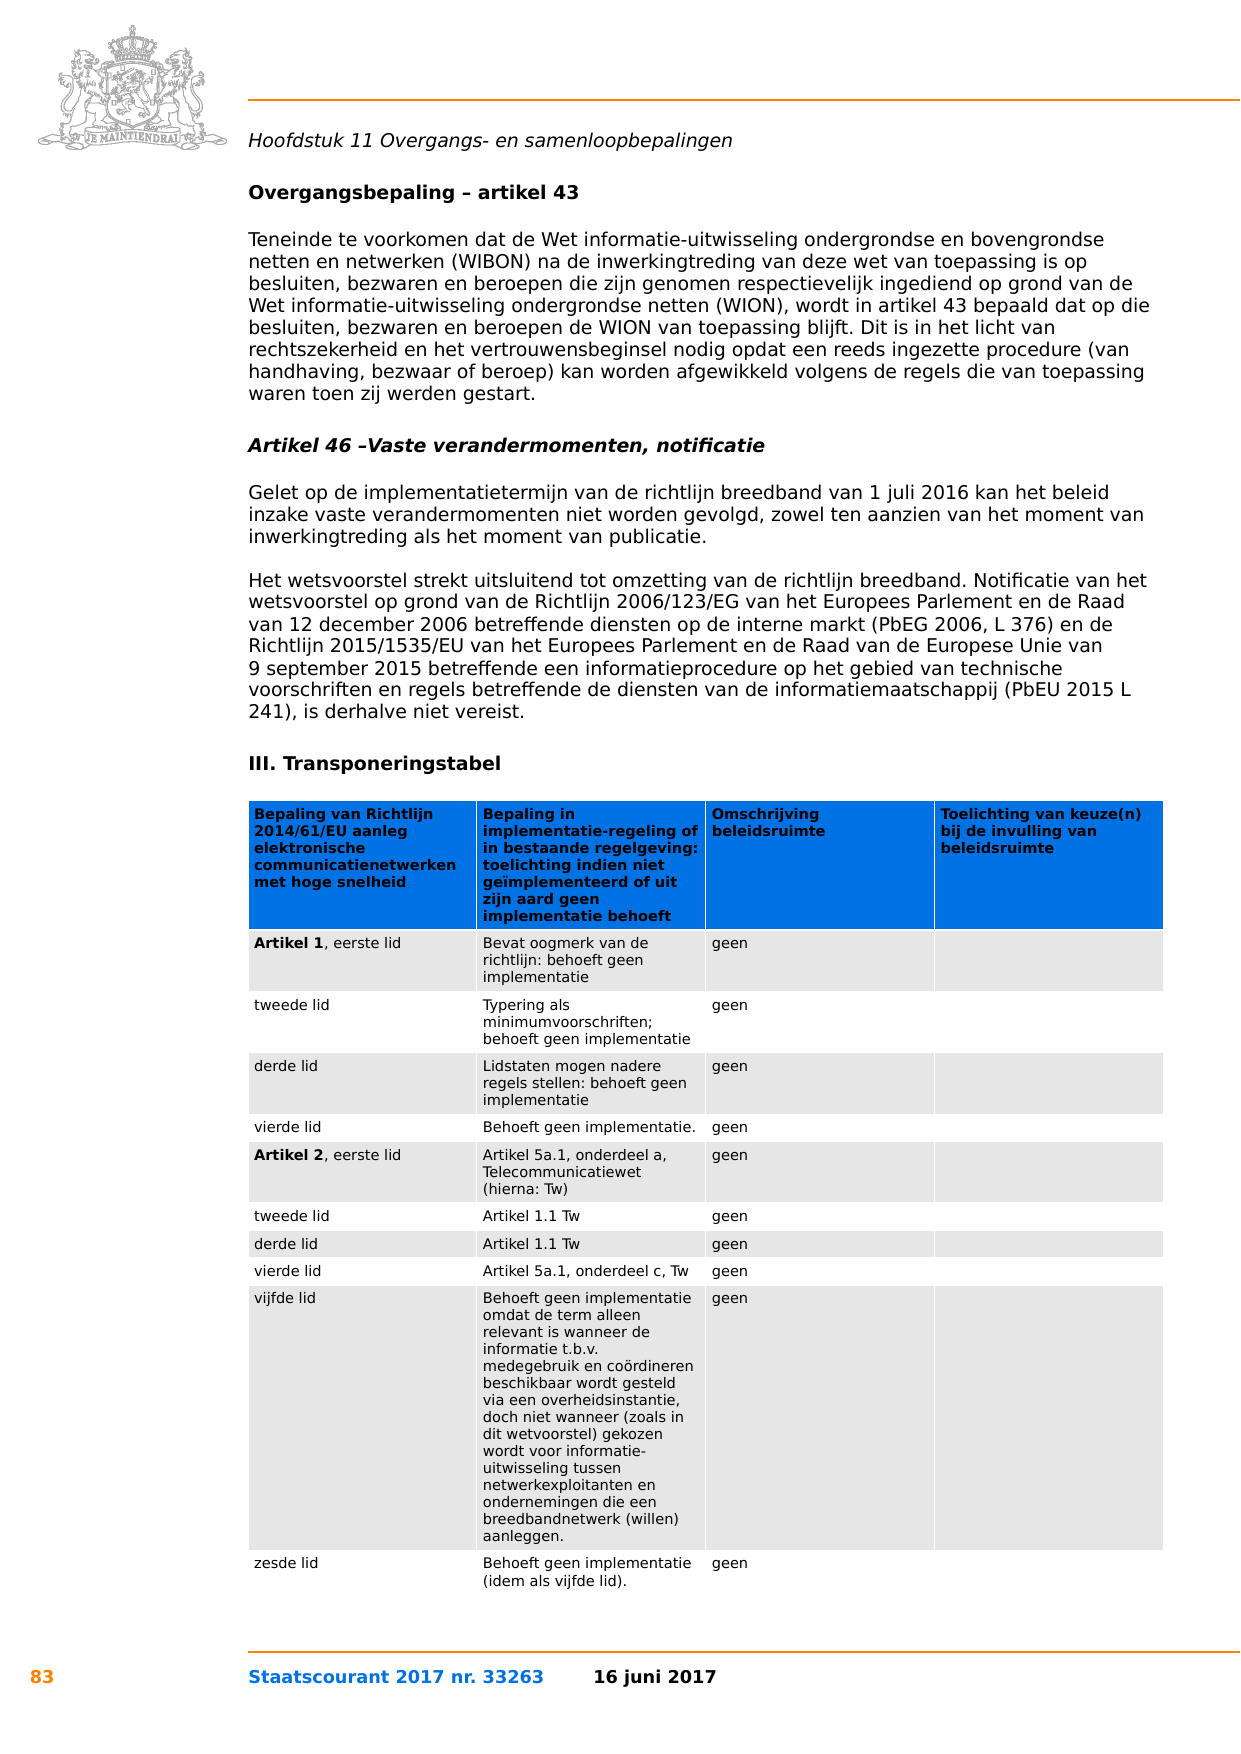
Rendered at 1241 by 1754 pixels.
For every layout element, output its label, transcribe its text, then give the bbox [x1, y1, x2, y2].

table_cell [935, 1053, 1163, 1114]
table_cell [935, 1551, 1163, 1594]
table_cell Behoeft geen implementatie (idem als vijfde lid). [477, 1551, 705, 1594]
table_cell geen [706, 1204, 934, 1230]
table_cell [935, 1231, 1163, 1257]
subtitle Overgangsbepaling – artikel 43 [248, 182, 1163, 204]
table_cell [935, 1142, 1163, 1202]
table_cell geen [706, 1115, 934, 1141]
table_cell vijfde lid [249, 1286, 476, 1550]
table_header Omschrijving beleidsruimte [706, 801, 934, 929]
text Het wetsvoorstel strekt uitsluitend tot omzetting van de richtlijn breedband. Notificatie van het wetsvoorstel op grond van de Richtlijn 2006/123/EG van het Europees Parlement en de Raad van 12 december 2006 betreffende diensten op de interne markt (PbEG 2006, L 376) en de Richtlijn 2015/1535/EU van het Europees Parlement en de Raad van de Europese Unie van 9 september 2015 betreffende een informatieprocedure op het gebied van technische voorschriften en regels betreffende de diensten van de informatiemaatschappij (PbEU 2015 L 241), is derhalve niet vereist. [248, 569, 1163, 723]
table_cell derde lid [249, 1053, 476, 1114]
table_cell Artikel 2, eerste lid [249, 1142, 476, 1202]
table_cell [935, 1115, 1163, 1141]
table_cell Lidstaten mogen nadere regels stellen: behoeft geen implementatie [477, 1053, 705, 1114]
table_cell vierde lid [249, 1258, 476, 1284]
table_cell derde lid [249, 1231, 476, 1257]
table_cell tweede lid [249, 992, 476, 1052]
table_cell Artikel 1.1 Tw [477, 1204, 705, 1230]
subtitle III. Transponeringstabel [248, 753, 1163, 775]
table_header Toelichting van keuze(n) bij de invulling van beleidsruimte [935, 801, 1163, 929]
table_header Bepaling in implementatie-regeling of in bestaande regelgeving: toelichting indien niet geïmplementeerd of uit zijn aard geen implementatie behoeft [477, 801, 705, 929]
subtitle Hoofdstuk 11 Overgangs- en samenloopbepalingen [248, 130, 1163, 152]
table_cell Artikel 5a.1, onderdeel a, Telecommunicatiewet (hierna: Tw) [477, 1142, 705, 1202]
table_cell Artikel 1.1 Tw [477, 1231, 705, 1257]
subtitle Artikel 46 –Vaste verandermomenten, notificatie [248, 435, 1163, 457]
table_cell [935, 992, 1163, 1052]
table_cell Artikel 5a.1, onderdeel c, Tw [477, 1258, 705, 1284]
table_cell Artikel 1, eerste lid [249, 931, 476, 991]
table_cell geen [706, 1258, 934, 1284]
table_cell Behoeft geen implementatie. [477, 1115, 705, 1141]
picture [38, 25, 227, 150]
table_cell vierde lid [249, 1115, 476, 1141]
table_cell geen [706, 1231, 934, 1257]
text Gelet op de implementatietermijn van de richtlijn breedband van 1 juli 2016 kan het beleid inzake vaste verandermomenten niet worden gevolgd, zowel ten aanzien van het moment van inwerkingtreding als het moment van publicatie. [248, 482, 1163, 548]
table_cell [935, 931, 1163, 991]
table_cell [935, 1204, 1163, 1230]
table_cell tweede lid [249, 1204, 476, 1230]
table_cell [935, 1286, 1163, 1550]
table_cell geen [706, 931, 934, 991]
table_cell Bevat oogmerk van de richtlijn: behoeft geen implementatie [477, 931, 705, 991]
table_header Bepaling van Richtlijn 2014/61/EU aanleg elektronische communicatienetwerken met hoge snelheid [249, 801, 476, 929]
table_cell zesde lid [249, 1551, 476, 1594]
table_cell geen [706, 1053, 934, 1114]
table_cell geen [706, 1286, 934, 1550]
table_cell [935, 1258, 1163, 1284]
table_cell geen [706, 992, 934, 1052]
table_cell geen [706, 1142, 934, 1202]
table_cell Typering als minimumvoorschriften; behoeft geen implementatie [477, 992, 705, 1052]
text Teneinde te voorkomen dat de Wet informatie-uitwisseling ondergrondse en bovengrondse netten en netwerken (WIBON) na de inwerkingtreding van deze wet van toepassing is op besluiten, bezwaren en beroepen die zijn genomen respectievelijk ingediend op grond van de Wet informatie-uitwisseling ondergrondse netten (WION), wordt in artikel 43 bepaald dat op die besluiten, bezwaren en beroepen de WION van toepassing blijft. Dit is in het licht van rechtszekerheid en het vertrouwensbeginsel nodig opdat een reeds ingezette procedure (van handhaving, bezwaar of beroep) kan worden afgewikkeld volgens de regels die van toepassing waren toen zij werden gestart. [248, 229, 1163, 405]
table_cell geen [706, 1551, 934, 1594]
table_cell Behoeft geen implementatie omdat de term alleen relevant is wanneer de informatie t.b.v. medegebruik en coördineren beschikbaar wordt gesteld via een overheidsinstantie, doch niet wanneer (zoals in dit wetvoorstel) gekozen wordt voor informatie-uitwisseling tussen netwerkexploitanten en ondernemingen die een breedbandnetwerk (willen) aanleggen. [477, 1286, 705, 1550]
